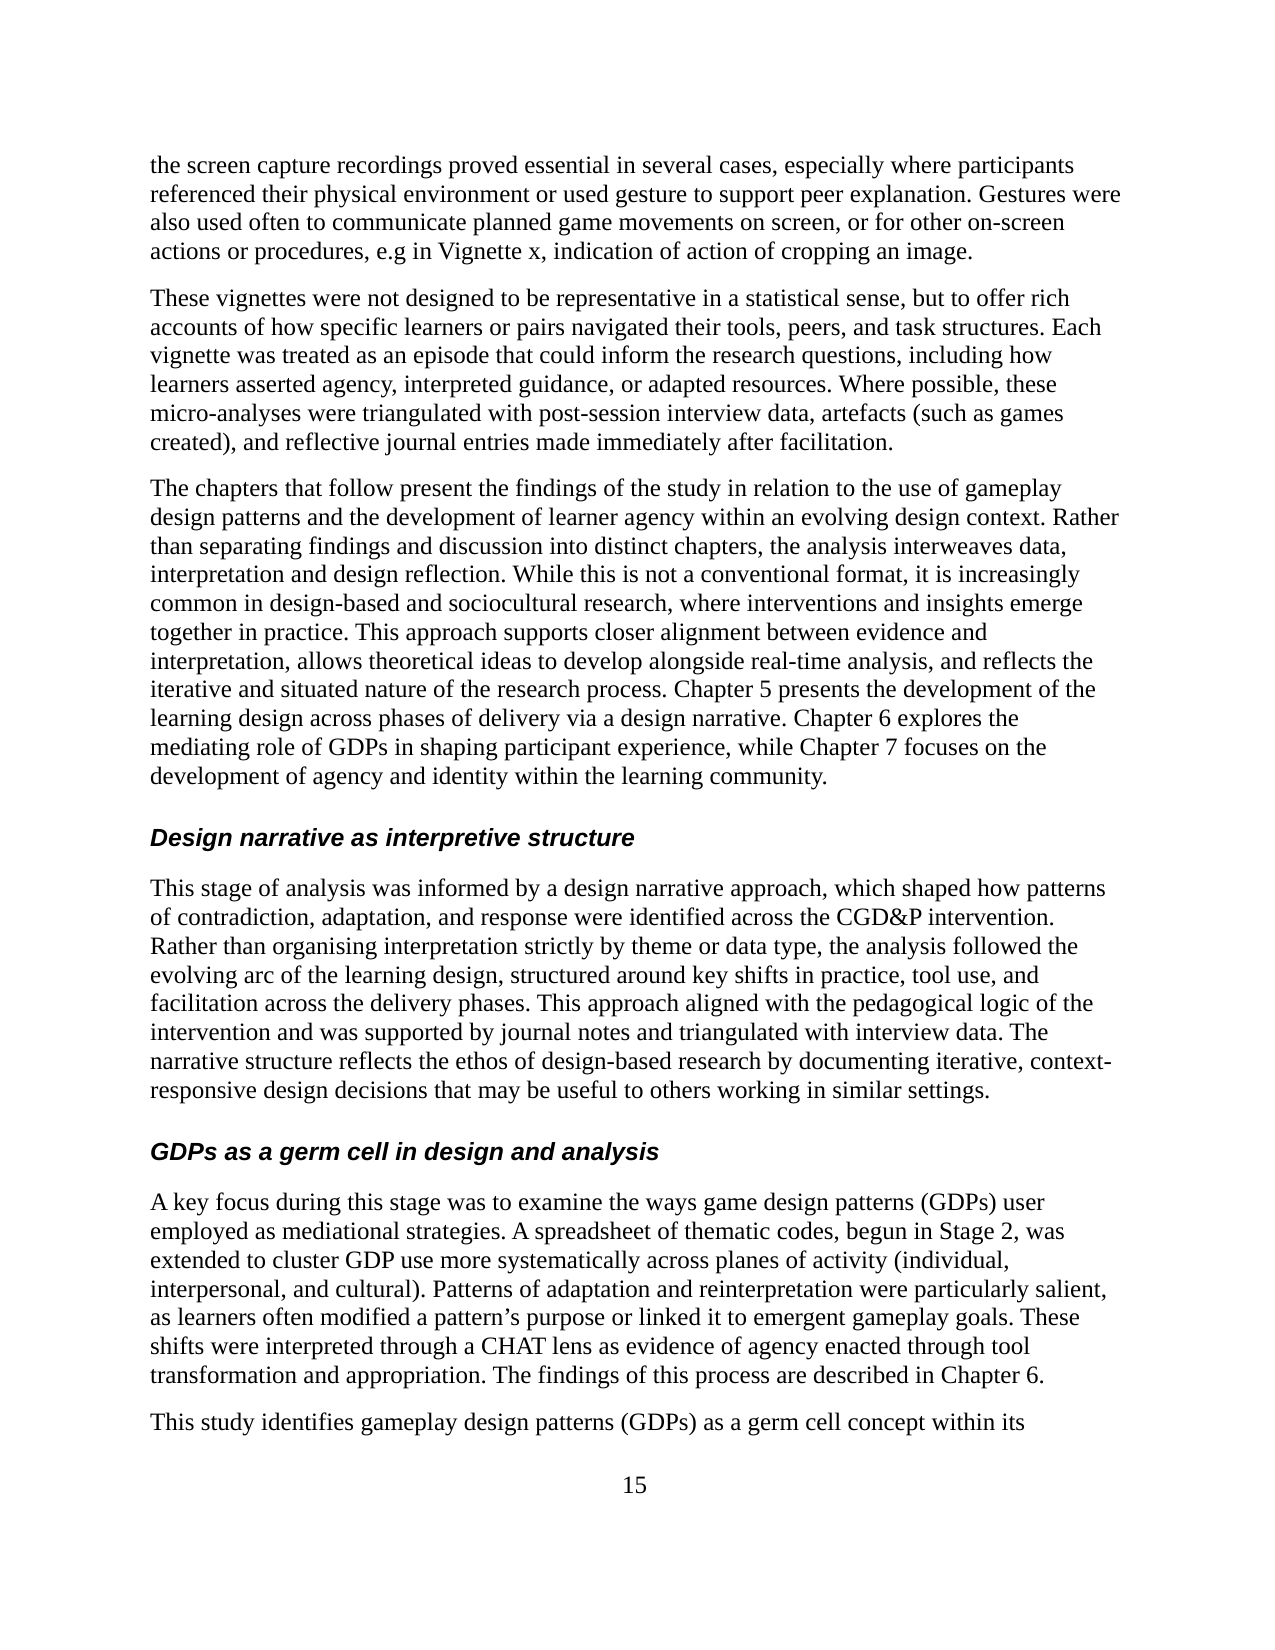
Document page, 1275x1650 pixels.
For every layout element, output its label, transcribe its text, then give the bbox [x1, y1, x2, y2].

subtitle GDPs as a germ cell in design and analysis [150, 1137, 1125, 1166]
text A key focus during this stage was to examine the ways game design patterns (GDPs) user employed as mediational strategies. A spreadsheet of thematic codes, begun in Stage 2, was extended to cluster GDP use more systematically across planes of activity (individual, interpersonal, and cultural). Patterns of adaptation and reinterpretation were particularly salient, as learners often modified a pattern’s purpose or linked it to emergent gameplay goals. These shifts were interpreted through a CHAT lens as evidence of agency enacted through tool transformation and appropriation. The findings of this process are described in Chapter 6. [150, 1187, 1125, 1389]
text The chapters that follow present the findings of the study in relation to the use of gameplay design patterns and the development of learner agency within an evolving design context. Rather than separating findings and discussion into distinct chapters, the analysis interweaves data, interpretation and design reflection. While this is not a conventional format, it is increasingly common in design-based and sociocultural research, where interventions and insights emerge together in practice. This approach supports closer alignment between evidence and interpretation, allows theoretical ideas to develop alongside real-time analysis, and reflects the iterative and situated nature of the research process. Chapter 5 presents the development of the learning design across phases of delivery via a design narrative. Chapter 6 explores the mediating role of GDPs in shaping participant experience, while Chapter 7 focuses on the development of agency and identity within the learning community. [150, 473, 1125, 789]
subtitle Design narrative as interpretive structure [150, 823, 1125, 852]
text This study identifies gameplay design patterns (GDPs) as a germ cell concept within its [150, 1407, 1125, 1435]
text the screen capture recordings proved essential in several cases, especially where participants referenced their physical environment or used gesture to support peer explanation. Gestures were also used often to communicate planned game movements on screen, or for other on-screen actions or procedures, e.g in Vignette x, indication of action of cropping an image. [150, 150, 1125, 265]
text This stage of analysis was informed by a design narrative approach, which shaped how patterns of contradiction, adaptation, and response were identified across the CGD&P intervention. Rather than organising interpretation strictly by theme or data type, the analysis followed the evolving arc of the learning design, structured around key shifts in practice, tool use, and facilitation across the delivery phases. This approach aligned with the pedagogical logic of the intervention and was supported by journal notes and triangulated with interview data. The narrative structure reflects the ethos of design-based research by documenting iterative, context-responsive design decisions that may be useful to others working in similar settings. [150, 873, 1125, 1103]
text These vignettes were not designed to be representative in a statistical sense, but to offer rich accounts of how specific learners or pairs navigated their tools, peers, and task structures. Each vignette was treated as an episode that could inform the research questions, including how learners asserted agency, interpreted guidance, or adapted resources. Where possible, these micro-analyses were triangulated with post-session interview data, artefacts (such as games created), and reflective journal entries made immediately after facilitation. [150, 283, 1125, 455]
